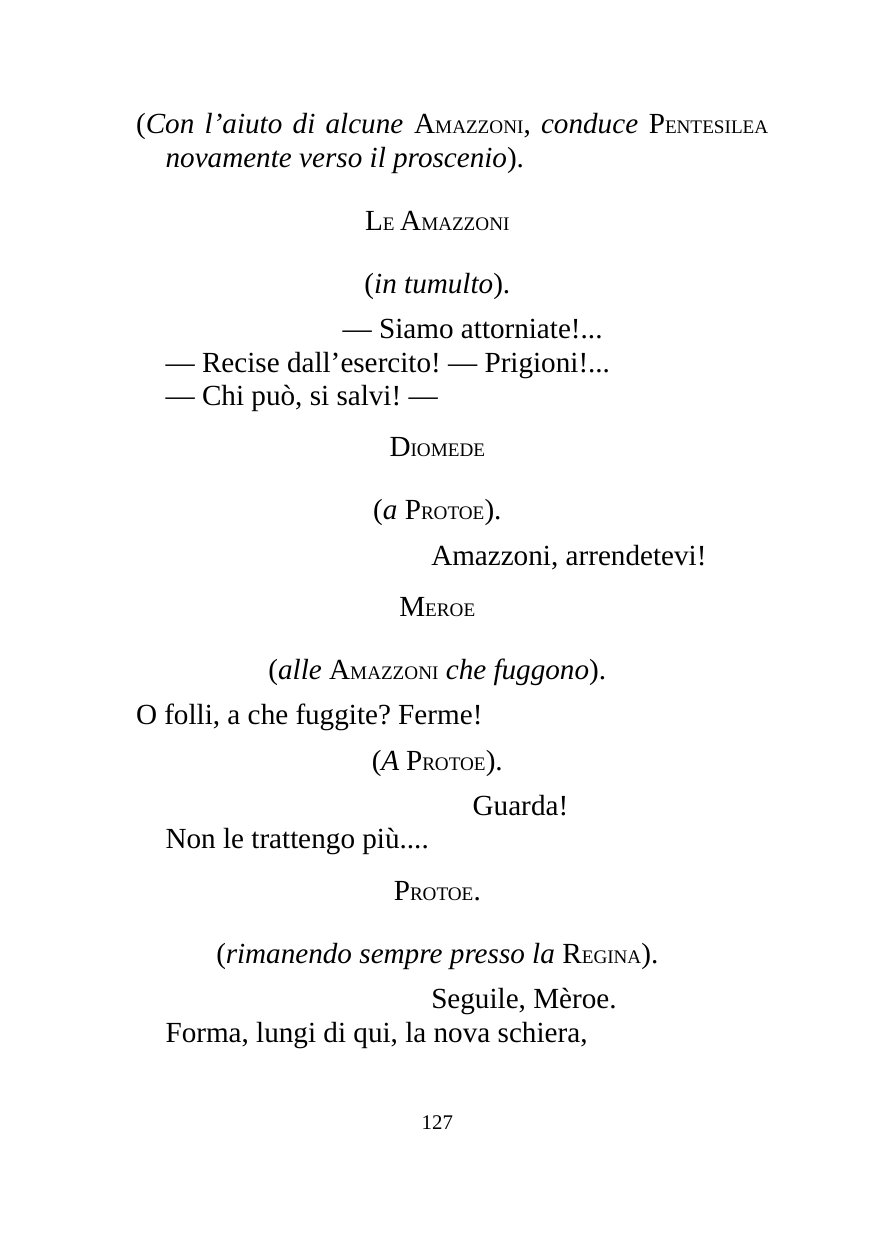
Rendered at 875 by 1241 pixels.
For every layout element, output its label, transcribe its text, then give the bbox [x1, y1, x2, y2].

text — Siamo attorniate!... — Recise dall’esercito! — Prigioni!... — Chi può, si salvi! — [165, 311, 768, 412]
text (in tumulto). [106, 266, 768, 299]
text (a Protoe). [106, 492, 768, 526]
text (alle Amazzoni che fuggono). [106, 652, 768, 686]
text Seguile, Mèroe. Forma, lungi di qui, la nova schiera, [165, 981, 768, 1048]
text Protoe. [106, 873, 768, 906]
text Meroe [106, 589, 768, 623]
text Le Amazzoni [106, 203, 768, 236]
text (A Protoe). [106, 743, 768, 776]
text (rimanendo sempre presso la Regina). [106, 936, 768, 969]
text Guarda! Non le trattengo più.... [165, 788, 768, 855]
text O folli, a che fuggite? Ferme! [106, 697, 768, 731]
text (Con l’aiuto di alcune Amazzoni, conduce Pentesilea novamente verso il proscenio). [136, 106, 768, 173]
text Diomede [106, 429, 768, 463]
text Amazzoni, arrendetevi! [165, 538, 768, 571]
